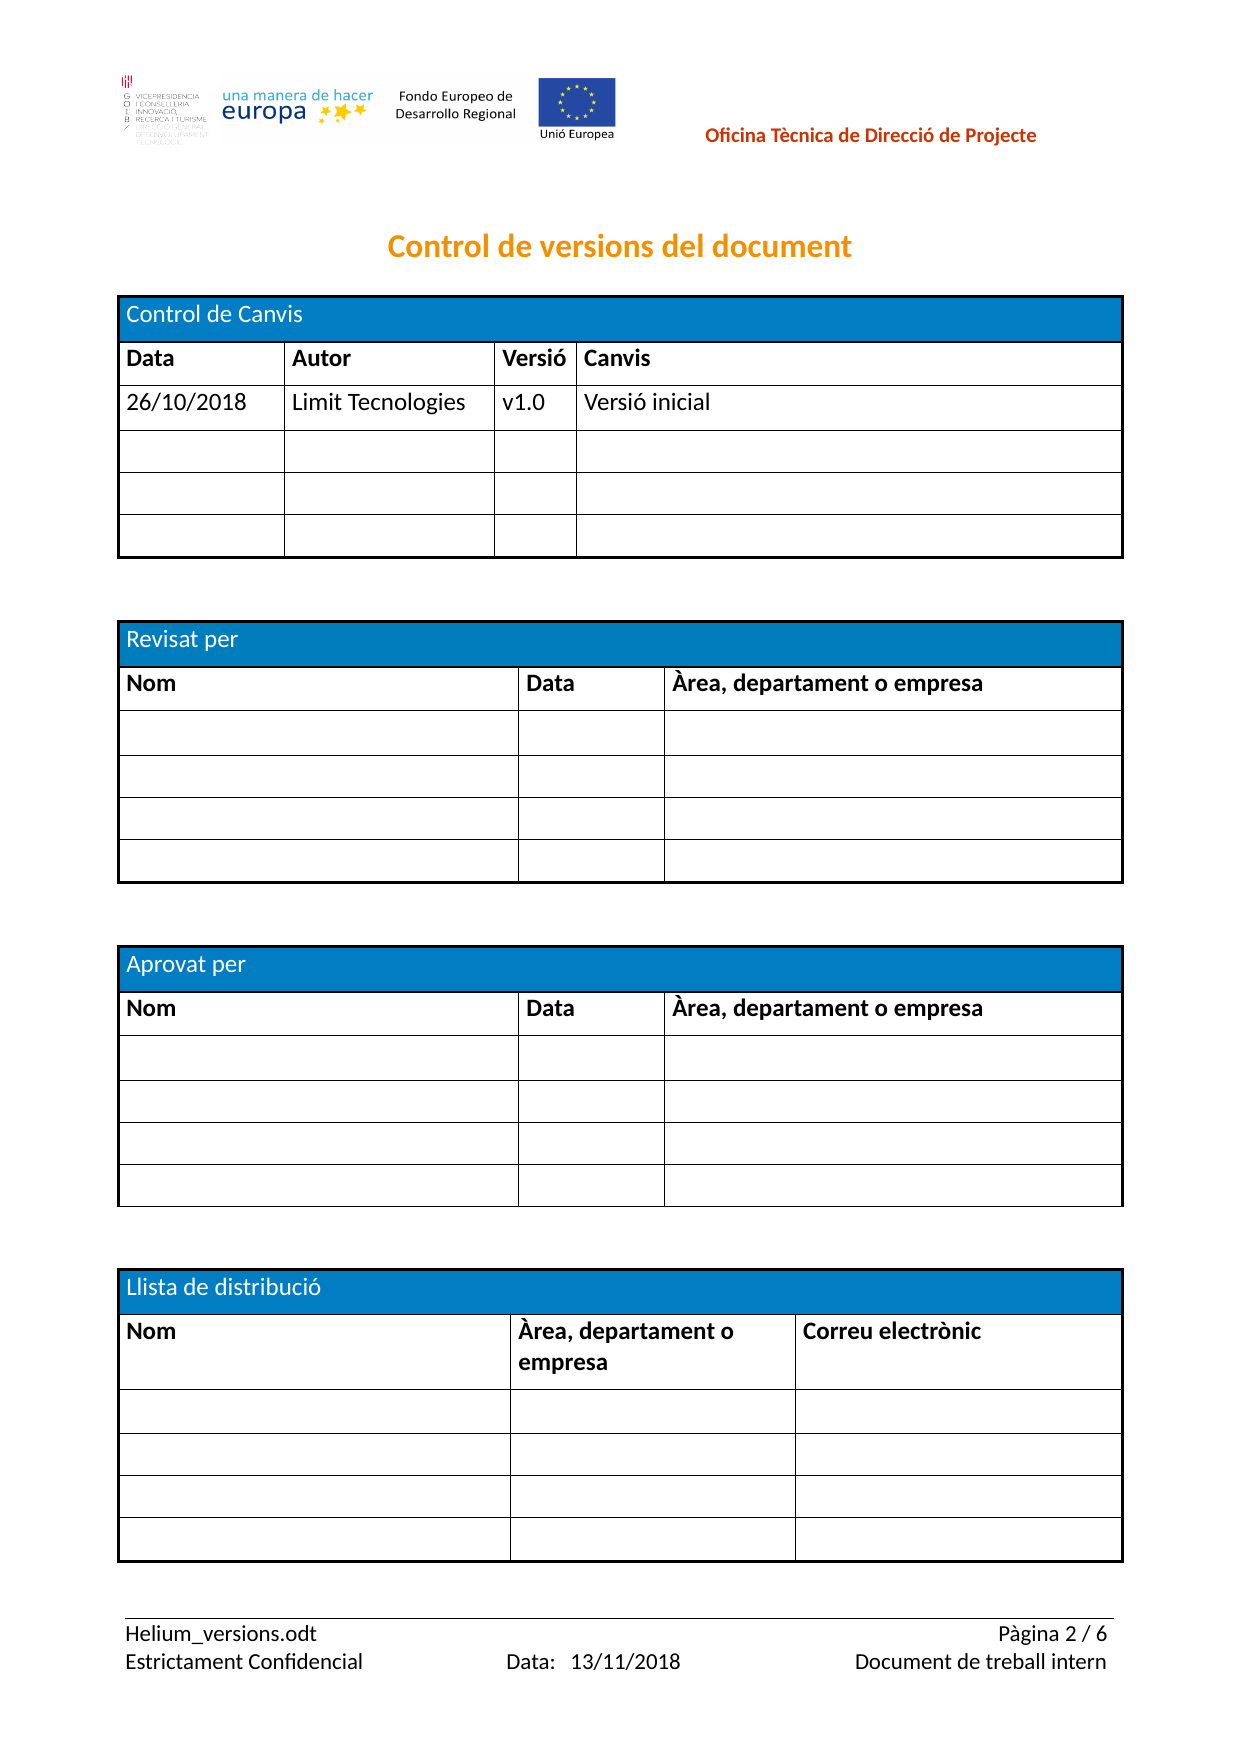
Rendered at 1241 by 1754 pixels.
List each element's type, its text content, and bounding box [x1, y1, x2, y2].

table_cell [120, 1476, 510, 1517]
table_cell [120, 1123, 518, 1164]
table_cell Àrea, departament o empresa [665, 993, 1121, 1035]
table_cell [511, 1518, 795, 1559]
table_cell [120, 711, 518, 754]
table_cell [577, 515, 1121, 556]
table_cell [120, 1165, 518, 1206]
table_cell Limit Tecnologies [285, 386, 494, 429]
table_cell Àrea, departament o empresa [511, 1315, 795, 1389]
table_cell Nom [120, 1315, 510, 1389]
table_cell [120, 840, 518, 881]
table_cell Data [519, 668, 664, 710]
table_cell [577, 431, 1121, 472]
table_cell [796, 1390, 1121, 1433]
picture [118, 73, 213, 147]
table_cell [519, 1081, 664, 1122]
table_cell v1.0 [495, 386, 576, 429]
table_cell [511, 1390, 795, 1433]
table_header Aprovat per [120, 948, 1121, 991]
table_cell [120, 756, 518, 797]
table_cell [665, 711, 1121, 754]
table_cell [519, 1165, 664, 1206]
table_cell Nom [120, 993, 518, 1035]
table_cell [495, 431, 576, 472]
table_cell [519, 840, 664, 881]
table_cell [120, 1518, 510, 1559]
table_cell Versió [495, 343, 576, 385]
table_cell [120, 1390, 510, 1433]
table_cell [577, 473, 1121, 514]
table_cell [519, 1036, 664, 1079]
table_cell [519, 798, 664, 839]
table_cell [285, 473, 494, 514]
table_cell [511, 1476, 795, 1517]
picture [219, 73, 621, 147]
table_cell 26/10/2018 [120, 386, 284, 429]
table_cell [665, 840, 1121, 881]
table_cell [120, 1434, 510, 1475]
table_cell Correu electrònic [796, 1315, 1121, 1389]
table_cell Versió inicial [577, 386, 1121, 429]
table_cell [796, 1476, 1121, 1517]
table_cell Àrea, departament o empresa [665, 668, 1121, 710]
table_cell [511, 1434, 795, 1475]
table_header Control de Canvis [120, 298, 1121, 341]
table_cell [665, 798, 1121, 839]
table_cell [796, 1434, 1121, 1475]
table_cell [665, 1081, 1121, 1122]
table_cell [285, 431, 494, 472]
table_cell [796, 1518, 1121, 1559]
table_cell [120, 1036, 518, 1079]
table_header Revisat per [120, 623, 1121, 666]
table_cell Nom [120, 668, 518, 710]
table_cell [665, 1165, 1121, 1206]
table_cell [665, 1036, 1121, 1079]
table_cell [665, 1123, 1121, 1164]
table_cell [120, 431, 284, 472]
table_cell [519, 1123, 664, 1164]
table_cell [120, 1081, 518, 1122]
table_cell Data [519, 993, 664, 1035]
table_cell Data [120, 343, 284, 385]
table_cell [495, 515, 576, 556]
table_cell [519, 756, 664, 797]
subtitle Control de versions del document [118, 225, 1122, 266]
table_cell Canvis [577, 343, 1121, 385]
table_cell [519, 711, 664, 754]
table_header Llista de distribució [120, 1271, 1121, 1314]
table_cell [665, 756, 1121, 797]
table_cell [120, 473, 284, 514]
table_cell [120, 798, 518, 839]
table_cell [285, 515, 494, 556]
table_cell [495, 473, 576, 514]
table_cell Autor [285, 343, 494, 385]
table_cell [120, 515, 284, 556]
